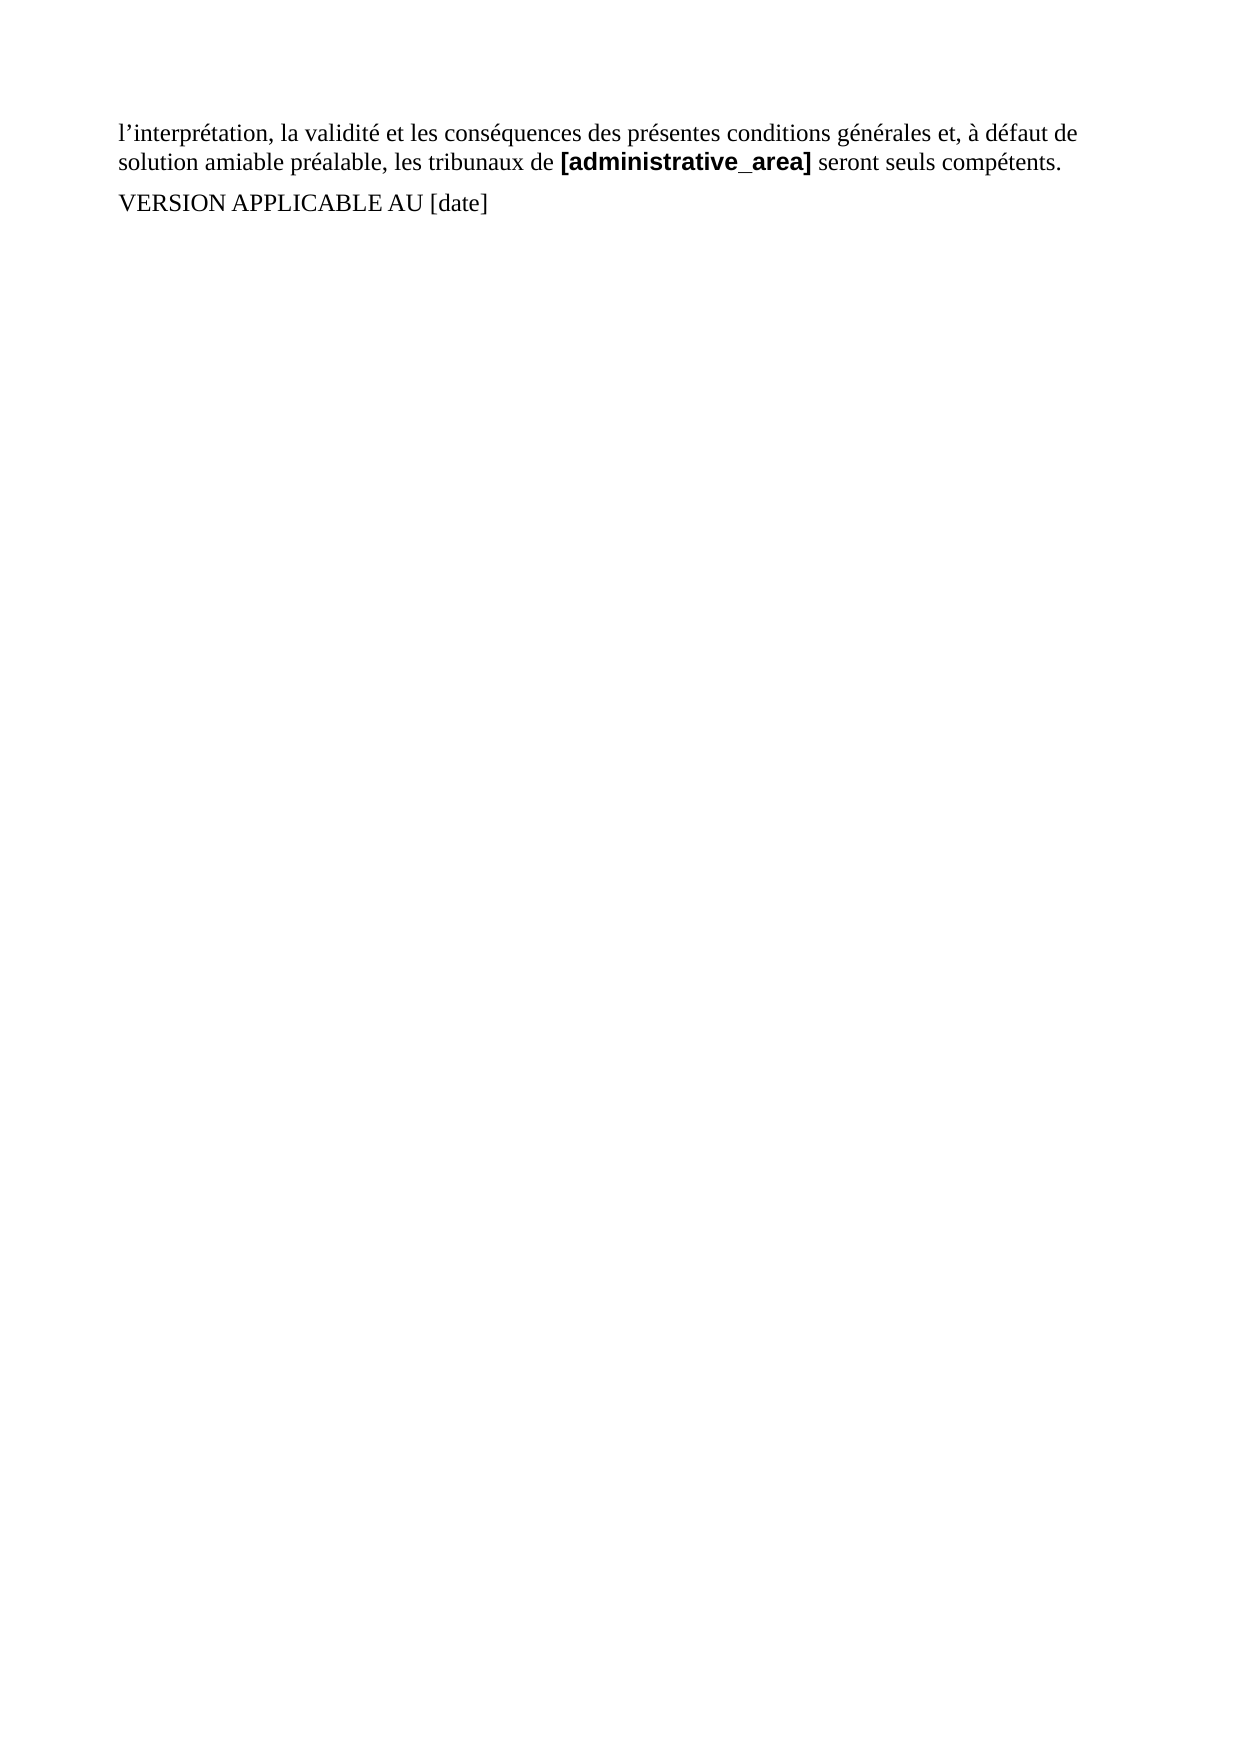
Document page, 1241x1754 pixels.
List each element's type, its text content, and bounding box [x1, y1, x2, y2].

text l’interprétation, la validité et les conséquences des présentes conditions générales et, à défaut de solution amiable préalable, les tribunaux de [administrative_area] seront seuls compétents. [118, 118, 1122, 176]
text VERSION APPLICABLE AU [date] [118, 188, 1122, 217]
